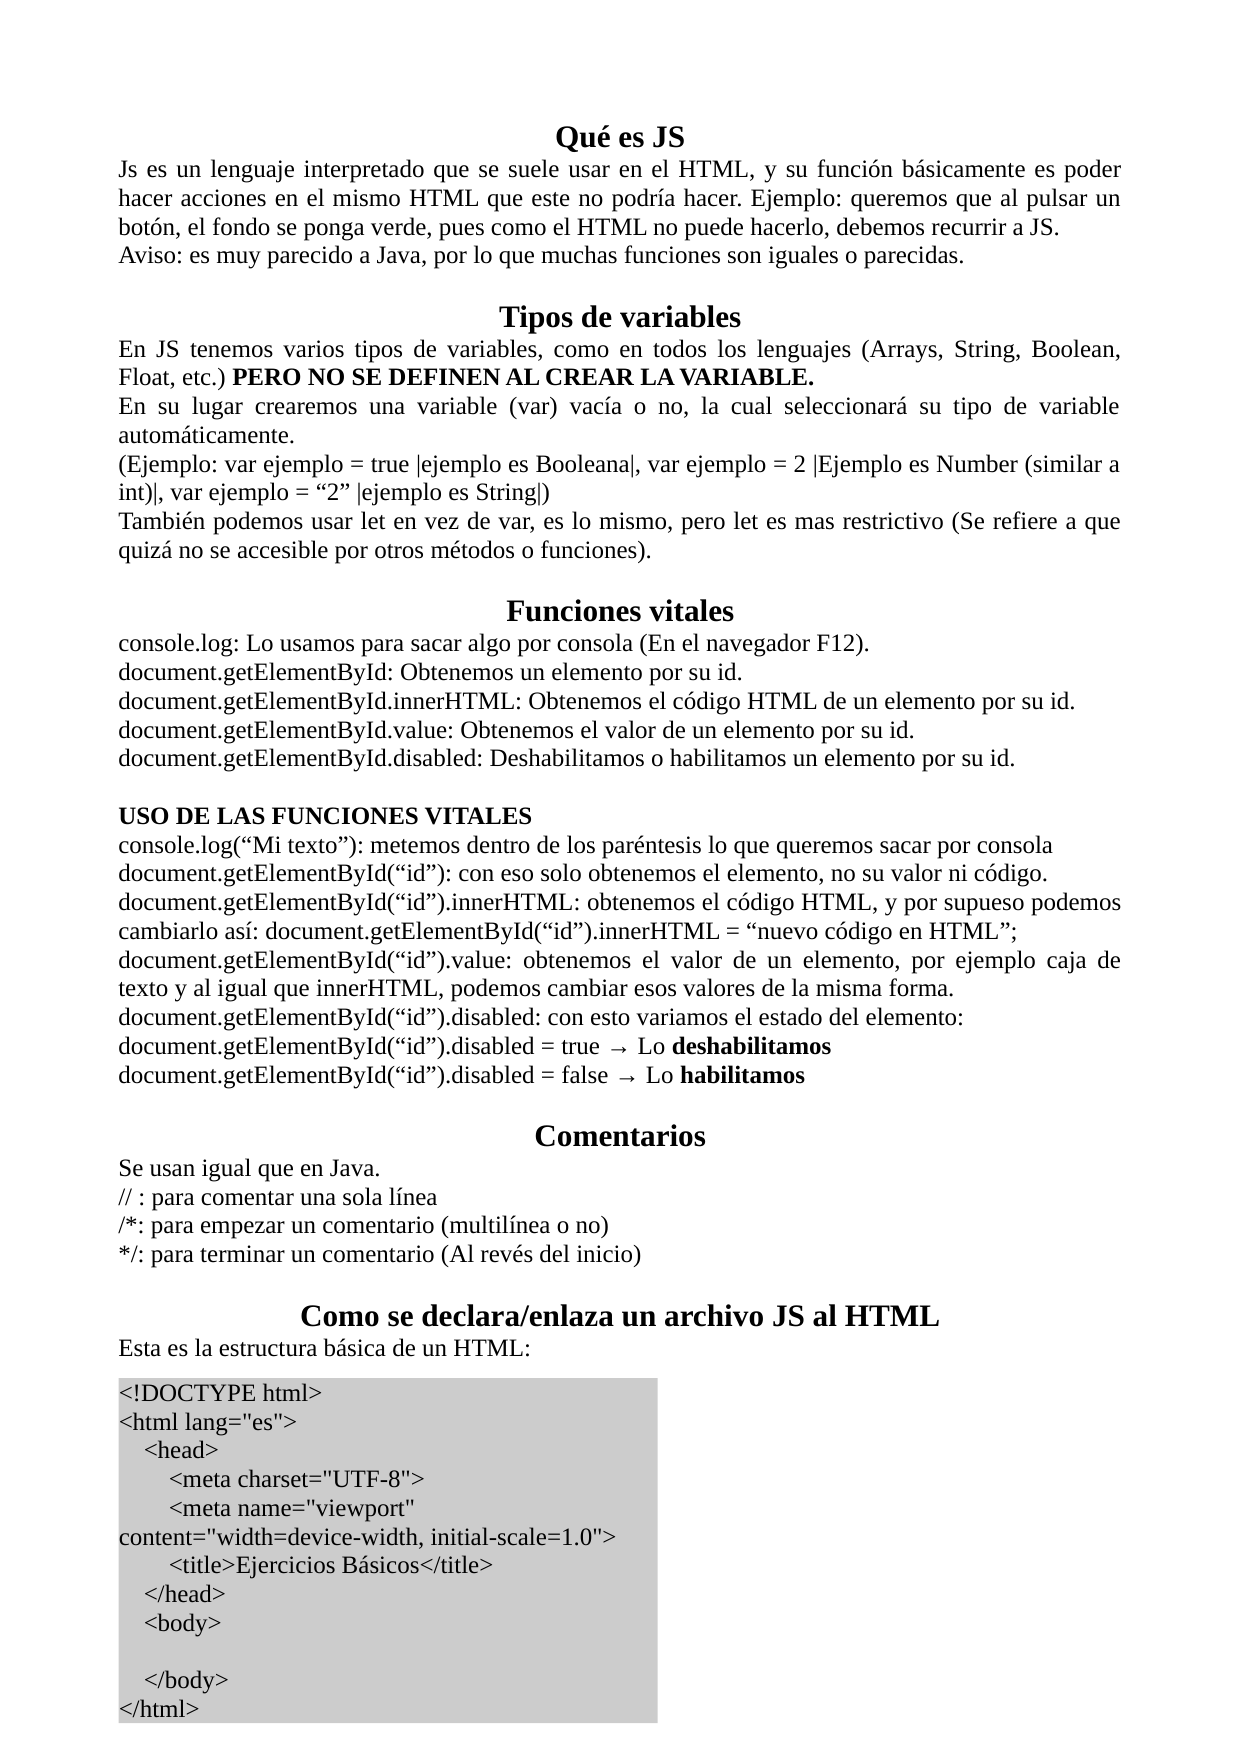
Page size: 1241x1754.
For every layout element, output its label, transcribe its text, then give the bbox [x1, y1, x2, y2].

text document.getElementById.value: Obtenemos el valor de un elemento por su id. [118, 715, 1122, 743]
text Comentarios [118, 1117, 1122, 1153]
text console.log(“Mi texto”): metemos dentro de los paréntesis lo que queremos sacar por consola [118, 830, 1122, 858]
text document.getElementById(“id”).disabled: con esto variamos el estado del elemento: [118, 1002, 1122, 1031]
text console.log: Lo usamos para sacar algo por consola (En el navegador F12). [118, 628, 1122, 657]
text Js es un lenguaje interpretado que se suele usar en el HTML, y su función básicamente es poder hacer acciones en el mismo HTML que este no podría hacer. Ejemplo: queremos que al pulsar un botón, el fondo se ponga verde, pues como el HTML no puede hacerlo, debemos recurrir a JS. [118, 154, 1122, 240]
text // : para comentar una sola línea [118, 1182, 1122, 1211]
text /*: para empezar un comentario (multilínea o no) [118, 1211, 1122, 1239]
text Aviso: es muy parecido a Java, por lo que muchas funciones son iguales o parecidas. [118, 240, 1122, 269]
text Se usan igual que en Java. [118, 1153, 1122, 1182]
text (Ejemplo: var ejemplo = true |ejemplo es Booleana|, var ejemplo = 2 |Ejemplo es Number (similar a int)|, var ejemplo = “2” |ejemplo es String|) [118, 449, 1122, 506]
text Como se declara/enlaza un archivo JS al HTML [118, 1297, 1122, 1333]
text Funciones vitales [118, 592, 1122, 628]
text document.getElementById(“id”).disabled = true → Lo deshabilitamos [118, 1031, 1122, 1060]
text También podemos usar let en vez de var, es lo mismo, pero let es mas restrictivo (Se refiere a que quizá no se accesible por otros métodos o funciones). [118, 506, 1122, 564]
text document.getElementById.disabled: Deshabilitamos o habilitamos un elemento por su id. [118, 743, 1122, 772]
text USO DE LAS FUNCIONES VITALES [118, 801, 1122, 830]
text document.getElementById.innerHTML: Obtenemos el código HTML de un elemento por su id. [118, 686, 1122, 715]
text Esta es la estructura básica de un HTML: [118, 1333, 1122, 1362]
text En JS tenemos varios tipos de variables, como en todos los lenguajes (Arrays, String, Boolean, Float, etc.) PERO NO SE DEFINEN AL CREAR LA VARIABLE. [118, 334, 1122, 391]
text */: para terminar un comentario (Al revés del inicio) [118, 1239, 1122, 1268]
text document.getElementById: Obtenemos un elemento por su id. [118, 657, 1122, 686]
text Qué es JS [118, 118, 1122, 154]
text document.getElementById(“id”).value: obtenemos el valor de un elemento, por ejemplo caja de texto y al igual que innerHTML, podemos cambiar esos valores de la misma forma. [118, 945, 1122, 1002]
text document.getElementById(“id”): con eso solo obtenemos el elemento, no su valor ni código. [118, 858, 1122, 887]
text document.getElementById(“id”).disabled = false → Lo habilitamos [118, 1060, 1122, 1088]
text Tipos de variables [118, 298, 1122, 334]
text document.getElementById(“id”).innerHTML: obtenemos el código HTML, y por supueso podemos cambiarlo así: document.getElementById(“id”).innerHTML = “nuevo código en HTML”; [118, 887, 1122, 945]
text En su lugar crearemos una variable (var) vacía o no, la cual seleccionará su tipo de variable automáticamente. [118, 391, 1122, 449]
